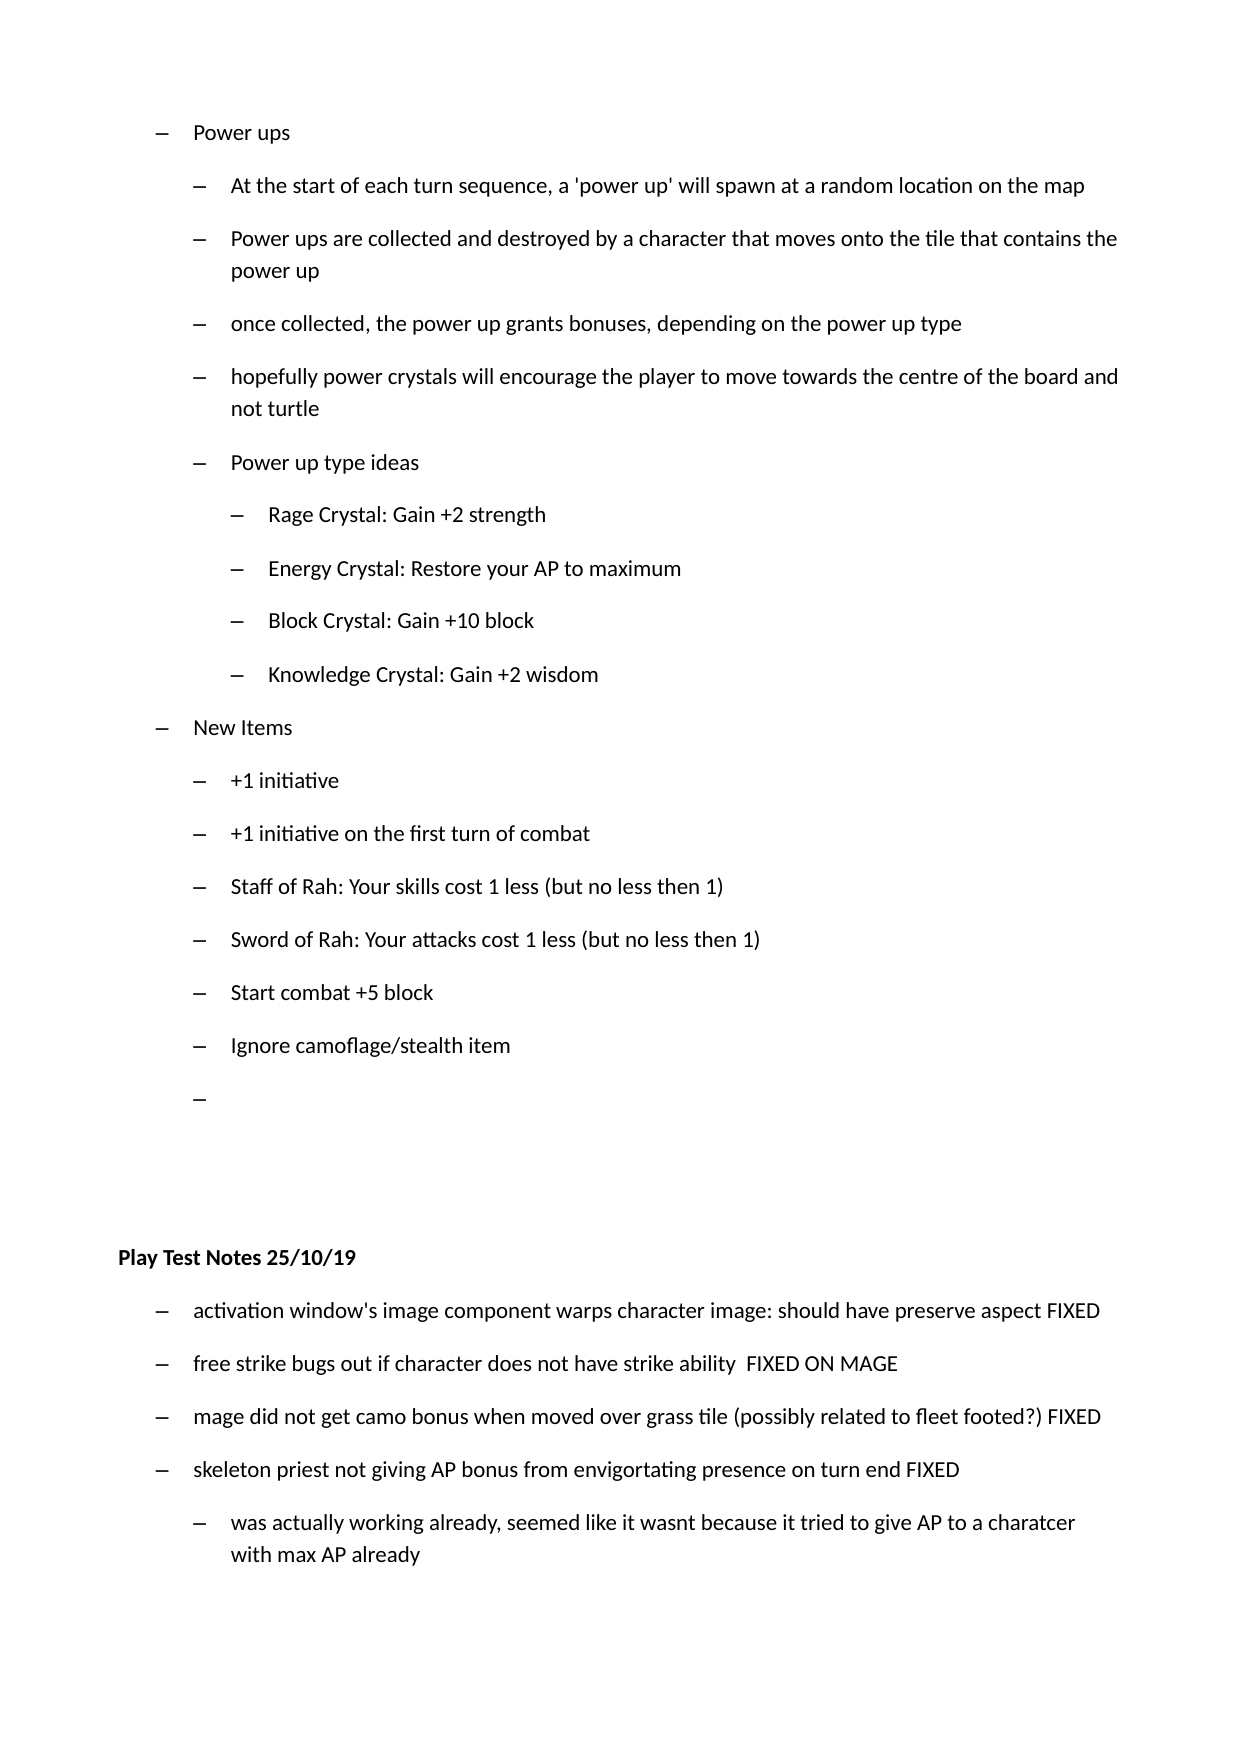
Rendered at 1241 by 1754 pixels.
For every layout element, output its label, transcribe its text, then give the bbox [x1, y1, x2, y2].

list Ignore camoflage/stealth item [193, 1031, 1122, 1059]
list skeleton priest not giving AP bonus from envigortating presence on turn end FIXED [156, 1455, 1122, 1483]
list Energy Crystal: Restore your AP to maximum [231, 554, 1122, 582]
list Power ups are collected and destroyed by a character that moves onto the tile that contains the power up [193, 224, 1122, 284]
list At the start of each turn sequence, a 'power up' will spawn at a random location on the map [193, 171, 1122, 199]
text Play Test Notes 25/10/19 [118, 1243, 1122, 1271]
list Power ups [156, 118, 1122, 146]
list Staff of Rah: Your skills cost 1 less (but no less then 1) [193, 872, 1122, 900]
list activation window's image component warps character image: should have preserve aspect FIXED [156, 1296, 1122, 1324]
list free strike bugs out if character does not have strike ability FIXED ON MAGE [156, 1349, 1122, 1377]
list New Items [156, 713, 1122, 741]
list Start combat +5 block [193, 978, 1122, 1006]
list Knowledge Crystal: Gain +2 wisdom [231, 660, 1122, 688]
list once collected, the power up grants bonuses, depending on the power up type [193, 309, 1122, 337]
list was actually working already, seemed like it wasnt because it tried to give AP to a charatcer with max AP already [193, 1508, 1122, 1568]
list Block Crystal: Gain +10 block [231, 607, 1122, 635]
list Power up type ideas [193, 448, 1122, 476]
list +1 initiative on the first turn of combat [193, 819, 1122, 847]
list Sword of Rah: Your attacks cost 1 less (but no less then 1) [193, 925, 1122, 953]
list hopefully power crystals will encourage the player to move towards the centre of the board and not turtle [193, 362, 1122, 423]
list +1 initiative [193, 766, 1122, 794]
list mage did not get camo bonus when moved over grass tile (possibly related to fleet footed?) FIXED [156, 1402, 1122, 1430]
list Rage Crystal: Gain +2 strength [231, 501, 1122, 529]
